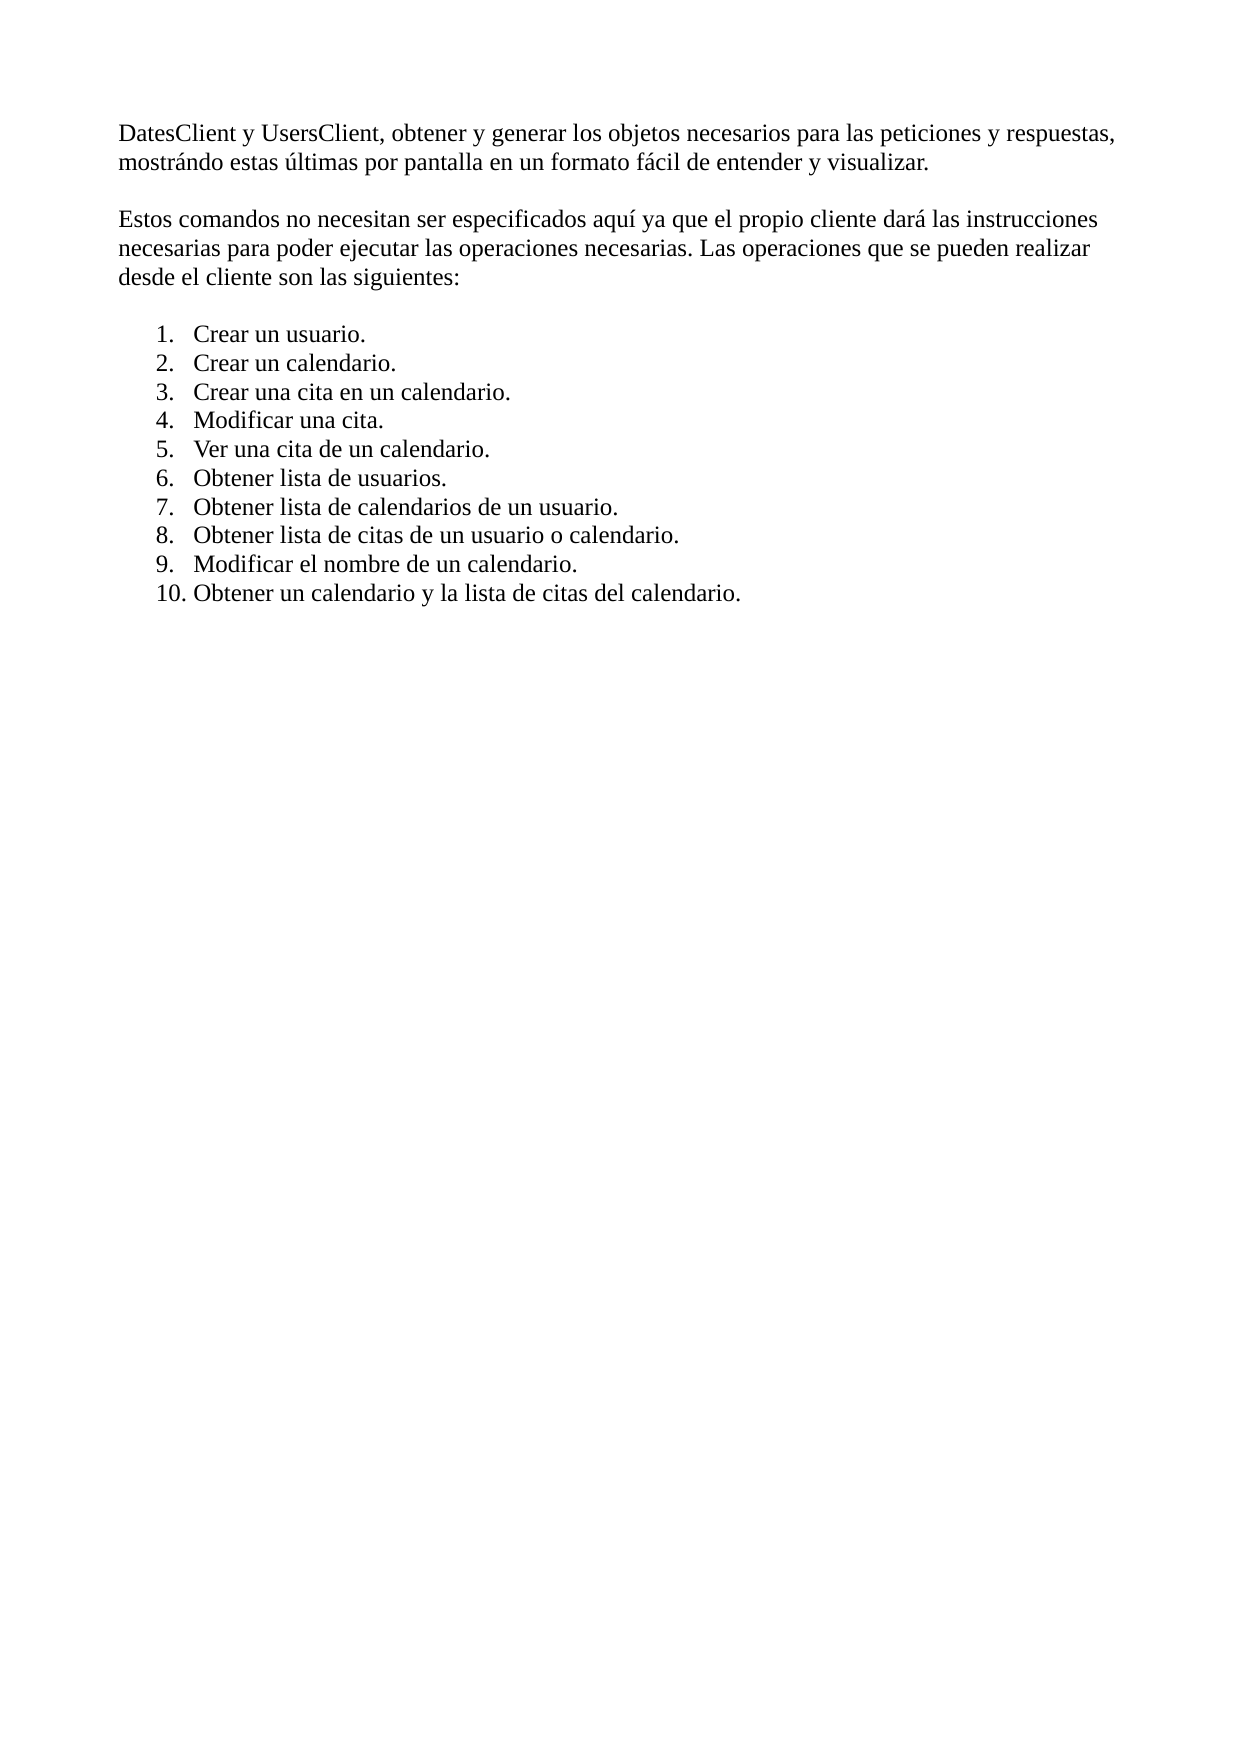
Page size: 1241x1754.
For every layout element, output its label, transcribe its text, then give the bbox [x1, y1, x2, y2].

text Estos comandos no necesitan ser especificados aquí ya que el propio cliente dará las instrucciones necesarias para poder ejecutar las operaciones necesarias. Las operaciones que se pueden realizar desde el cliente son las siguientes: [118, 204, 1122, 291]
list Modificar una cita. [156, 406, 1122, 434]
list Crear un calendario. [156, 348, 1122, 377]
list Crear una cita en un calendario. [156, 377, 1122, 406]
list Obtener lista de usuarios. [156, 463, 1122, 492]
list Obtener lista de citas de un usuario o calendario. [156, 521, 1122, 549]
list Crear un usuario. [156, 319, 1122, 348]
list Modificar el nombre de un calendario. [156, 549, 1122, 578]
text DatesClient y UsersClient, obtener y generar los objetos necesarios para las peticiones y respuestas, mostrándo estas últimas por pantalla en un formato fácil de entender y visualizar. [118, 118, 1122, 176]
list Ver una cita de un calendario. [156, 434, 1122, 463]
list Obtener un calendario y la lista de citas del calendario. [156, 578, 1122, 607]
list Obtener lista de calendarios de un usuario. [156, 492, 1122, 521]
